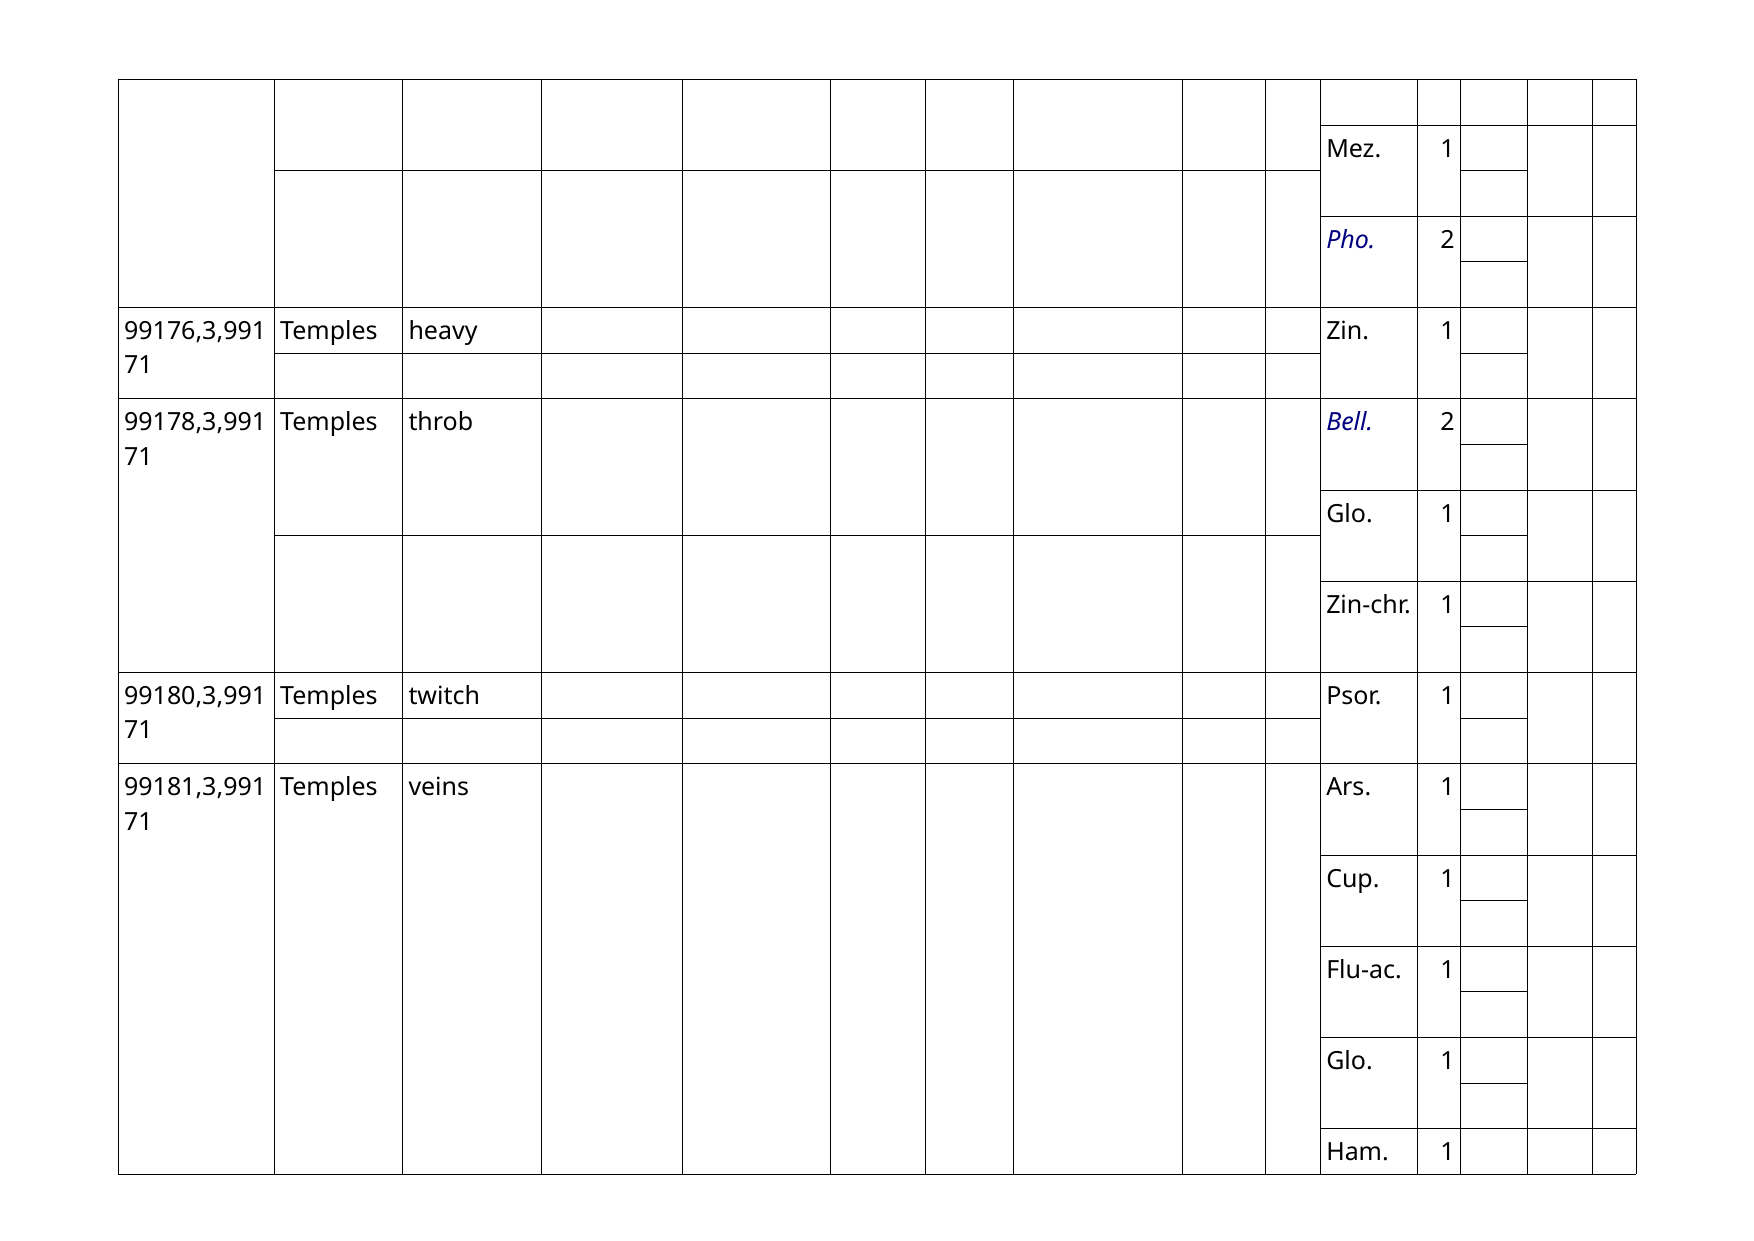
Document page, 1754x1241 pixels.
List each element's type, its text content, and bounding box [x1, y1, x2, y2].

table_cell [1461, 673, 1527, 718]
table_cell [831, 308, 925, 353]
table_cell Bell. [1321, 399, 1417, 489]
table_cell [831, 719, 925, 763]
table_cell [831, 171, 925, 307]
table_cell [1266, 354, 1320, 398]
table_cell 99181,3,99171 [119, 764, 274, 1174]
table_cell [1593, 399, 1636, 489]
table_cell [1266, 536, 1320, 672]
table_cell [1183, 80, 1265, 170]
table_cell Temples [275, 399, 402, 535]
table_cell Mez. [1321, 126, 1417, 216]
table_cell [1461, 810, 1527, 854]
table_cell [1461, 126, 1527, 170]
table_cell [1461, 764, 1527, 809]
table_cell [683, 308, 830, 353]
table_cell [1593, 491, 1636, 581]
table_cell [1461, 1084, 1527, 1128]
table_cell [1014, 536, 1182, 672]
table_cell [1418, 80, 1460, 124]
table_cell [926, 399, 1013, 535]
table_cell Temples [275, 764, 402, 1174]
table_cell 1 [1418, 491, 1460, 581]
table_cell [1266, 719, 1320, 763]
table_cell [1461, 262, 1527, 307]
table_cell [1528, 1038, 1592, 1128]
table_cell [926, 171, 1013, 307]
table_cell Cup. [1321, 856, 1417, 946]
table_cell [1528, 217, 1592, 307]
table_cell Temples [275, 673, 402, 718]
table_cell 1 [1418, 308, 1460, 398]
table_cell [1461, 491, 1527, 535]
table_cell veins [403, 764, 541, 1174]
table_cell [1528, 308, 1592, 398]
table_cell [683, 354, 830, 398]
table_cell 1 [1418, 947, 1460, 1037]
table_cell [1461, 80, 1527, 124]
table_cell twitch [403, 673, 541, 718]
table_cell [683, 536, 830, 672]
table_cell [1593, 1038, 1636, 1128]
table_cell [1461, 308, 1527, 353]
table_cell [1014, 308, 1182, 353]
table_cell [1266, 399, 1320, 535]
table_cell 1 [1418, 1038, 1460, 1128]
table_cell [542, 399, 682, 535]
table_cell [1266, 171, 1320, 307]
table_cell [831, 354, 925, 398]
table_cell [1183, 673, 1265, 718]
table_cell [542, 308, 682, 353]
table_cell [275, 536, 402, 672]
table_cell heavy [403, 308, 541, 353]
table_cell [1014, 171, 1182, 307]
table_cell Temples [275, 308, 402, 353]
table_cell [1266, 673, 1320, 718]
table_cell [1528, 764, 1592, 854]
table_cell 1 [1418, 126, 1460, 216]
table_cell [1461, 719, 1527, 763]
table_cell [1528, 399, 1592, 489]
table_cell [683, 764, 830, 1174]
table_cell [683, 399, 830, 535]
table_cell [1461, 992, 1527, 1037]
table_cell Glo. [1321, 491, 1417, 581]
table_cell [683, 80, 830, 170]
table_cell [1183, 764, 1265, 1174]
table_cell [403, 354, 541, 398]
table_cell Ham. [1321, 1129, 1417, 1174]
table_cell [542, 719, 682, 763]
table_cell 2 [1418, 217, 1460, 307]
table_cell [1266, 80, 1320, 170]
table_cell [1593, 673, 1636, 763]
table_cell [1014, 719, 1182, 763]
table_cell [1183, 399, 1265, 535]
table_cell 2 [1418, 399, 1460, 489]
table_cell [1528, 673, 1592, 763]
table_cell [1593, 217, 1636, 307]
table_cell [1461, 1129, 1527, 1174]
table_cell [926, 536, 1013, 672]
table_cell [1461, 627, 1527, 672]
table_cell 1 [1418, 856, 1460, 946]
table_cell [542, 673, 682, 718]
table_cell [831, 399, 925, 535]
table_cell [1461, 445, 1527, 489]
table_cell [1014, 354, 1182, 398]
table_cell [1461, 536, 1527, 581]
table_cell [542, 764, 682, 1174]
table_cell [1183, 308, 1265, 353]
table_cell [403, 536, 541, 672]
table_cell Ars. [1321, 764, 1417, 854]
table_cell [1528, 1129, 1592, 1174]
table_cell throb [403, 399, 541, 535]
table_cell [926, 308, 1013, 353]
table_cell [831, 536, 925, 672]
table_cell [403, 719, 541, 763]
table_cell [1593, 856, 1636, 946]
table_cell 99178,3,99171 [119, 399, 274, 672]
table_cell [403, 80, 541, 170]
table_cell [542, 80, 682, 170]
table_cell [1593, 582, 1636, 672]
table_cell [831, 764, 925, 1174]
table_cell [1593, 308, 1636, 398]
table_cell [1266, 764, 1320, 1174]
table_cell [1593, 1129, 1636, 1174]
table_cell [1461, 171, 1527, 216]
table_cell [1593, 947, 1636, 1037]
table_cell [1183, 719, 1265, 763]
table_cell [1183, 536, 1265, 672]
table_cell [119, 80, 274, 307]
table_cell Zin. [1321, 308, 1417, 398]
table_cell [926, 673, 1013, 718]
table_cell [275, 719, 402, 763]
table_cell [1321, 80, 1417, 124]
table_cell [1528, 491, 1592, 581]
table_cell [542, 536, 682, 672]
table_cell [275, 171, 402, 307]
table_cell [831, 673, 925, 718]
table_cell [1461, 399, 1527, 444]
table_cell [1014, 399, 1182, 535]
table_cell [1593, 764, 1636, 854]
table_cell [683, 171, 830, 307]
table_cell [831, 80, 925, 170]
table_cell Flu-ac. [1321, 947, 1417, 1037]
table_cell [403, 171, 541, 307]
table_cell [1528, 582, 1592, 672]
table_cell [1528, 80, 1592, 124]
table_cell 99180,3,99171 [119, 673, 274, 763]
table_cell [542, 354, 682, 398]
table_cell [1014, 673, 1182, 718]
table_cell [542, 171, 682, 307]
table_cell [1461, 217, 1527, 261]
table_cell [1461, 582, 1527, 626]
table_cell [1183, 354, 1265, 398]
table_cell 1 [1418, 1129, 1460, 1174]
table_cell [683, 719, 830, 763]
table_cell [1461, 354, 1527, 398]
table_cell Glo. [1321, 1038, 1417, 1128]
table_cell [1014, 80, 1182, 170]
table_cell [275, 80, 402, 170]
table_cell [1528, 947, 1592, 1037]
table_cell 1 [1418, 673, 1460, 763]
table_cell [1461, 1038, 1527, 1083]
table_cell [275, 354, 402, 398]
table_cell [1593, 126, 1636, 216]
table_cell [1014, 764, 1182, 1174]
table_cell [1183, 171, 1265, 307]
table_cell [1593, 80, 1636, 124]
table_cell [926, 80, 1013, 170]
table_cell [1461, 901, 1527, 946]
table_cell [1461, 947, 1527, 991]
table_cell Zin-chr. [1321, 582, 1417, 672]
table_cell [1461, 856, 1527, 900]
table_cell [1528, 126, 1592, 216]
table_cell 1 [1418, 764, 1460, 854]
table_cell [926, 719, 1013, 763]
table_cell [1528, 856, 1592, 946]
table_cell 99176,3,99171 [119, 308, 274, 398]
table_cell [926, 354, 1013, 398]
table_cell Psor. [1321, 673, 1417, 763]
table_cell Pho. [1321, 217, 1417, 307]
table_cell [1266, 308, 1320, 353]
table_cell 1 [1418, 582, 1460, 672]
table_cell [926, 764, 1013, 1174]
table_cell [683, 673, 830, 718]
